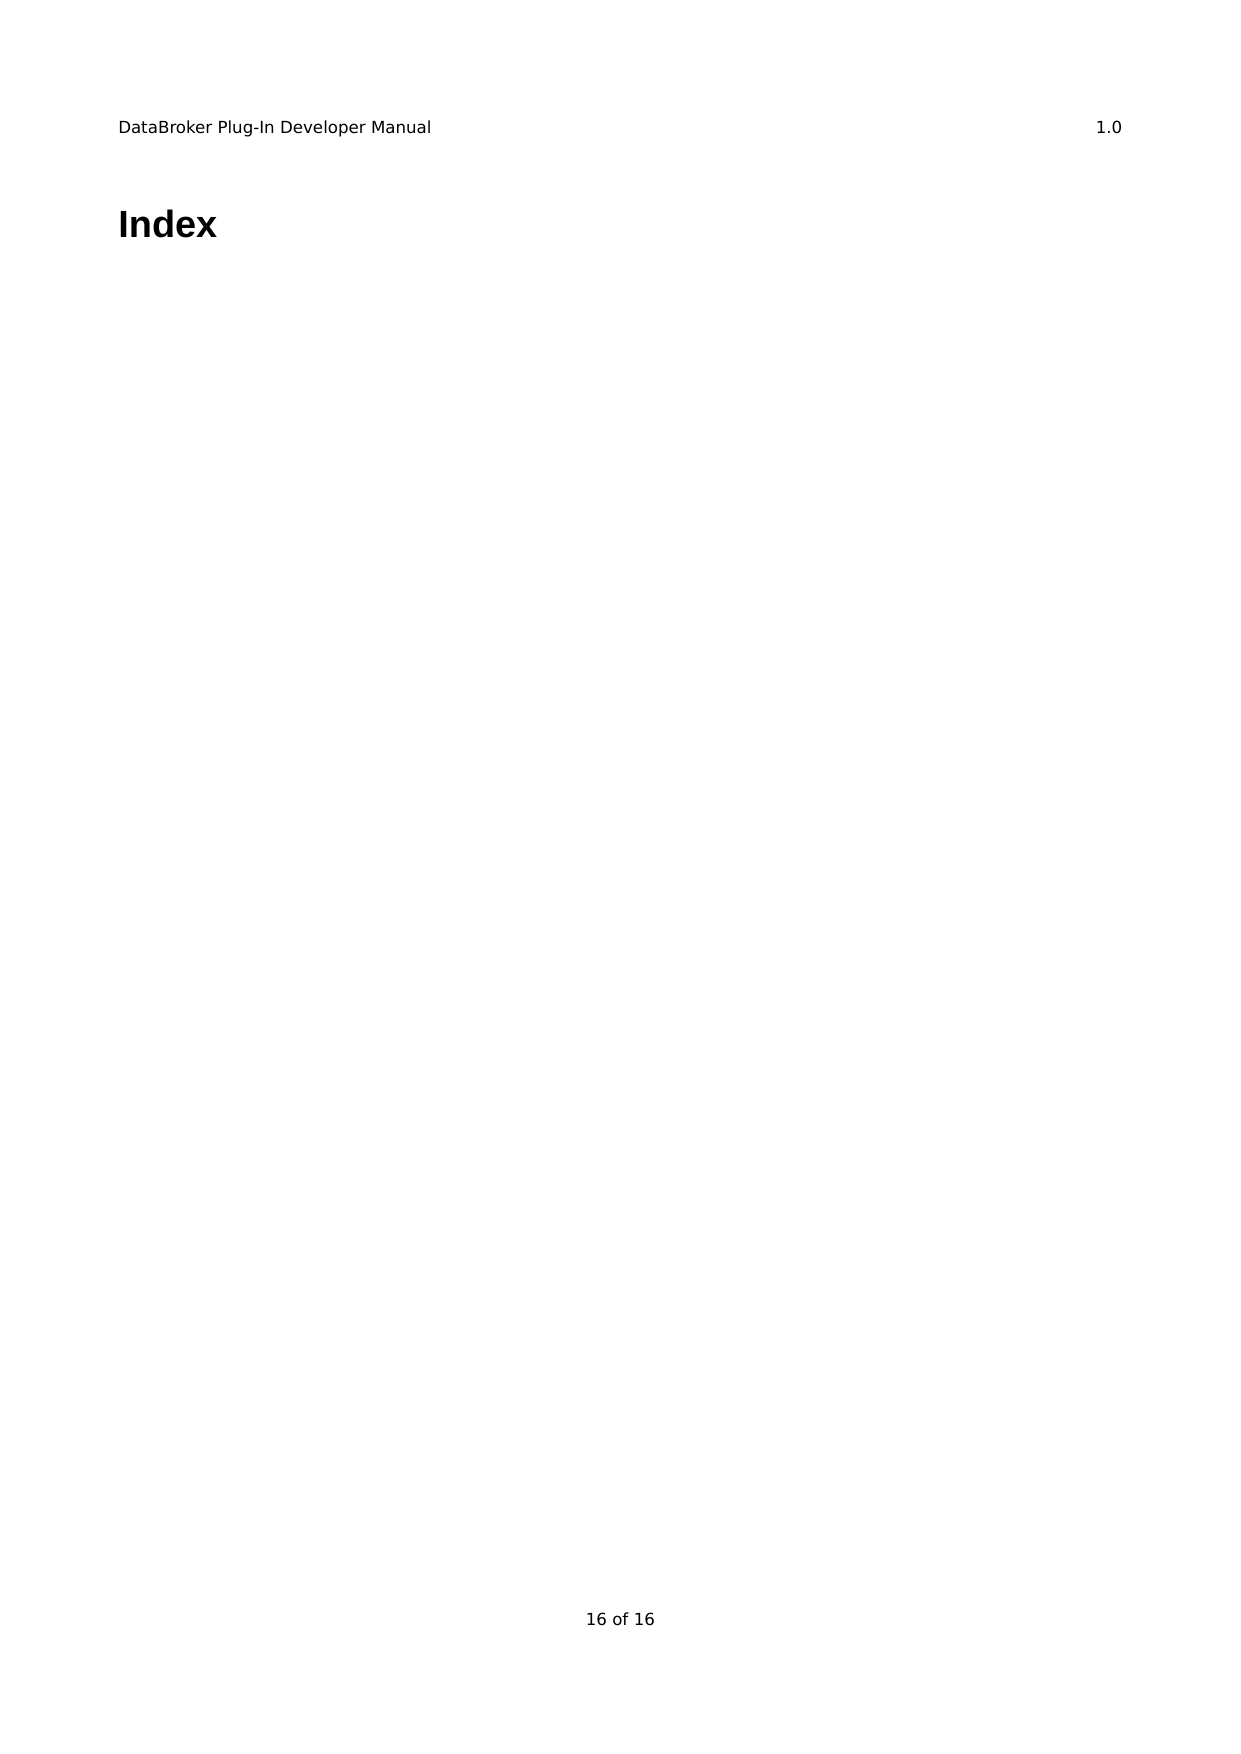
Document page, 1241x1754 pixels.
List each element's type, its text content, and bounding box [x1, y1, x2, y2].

subtitle Index [118, 202, 1122, 246]
